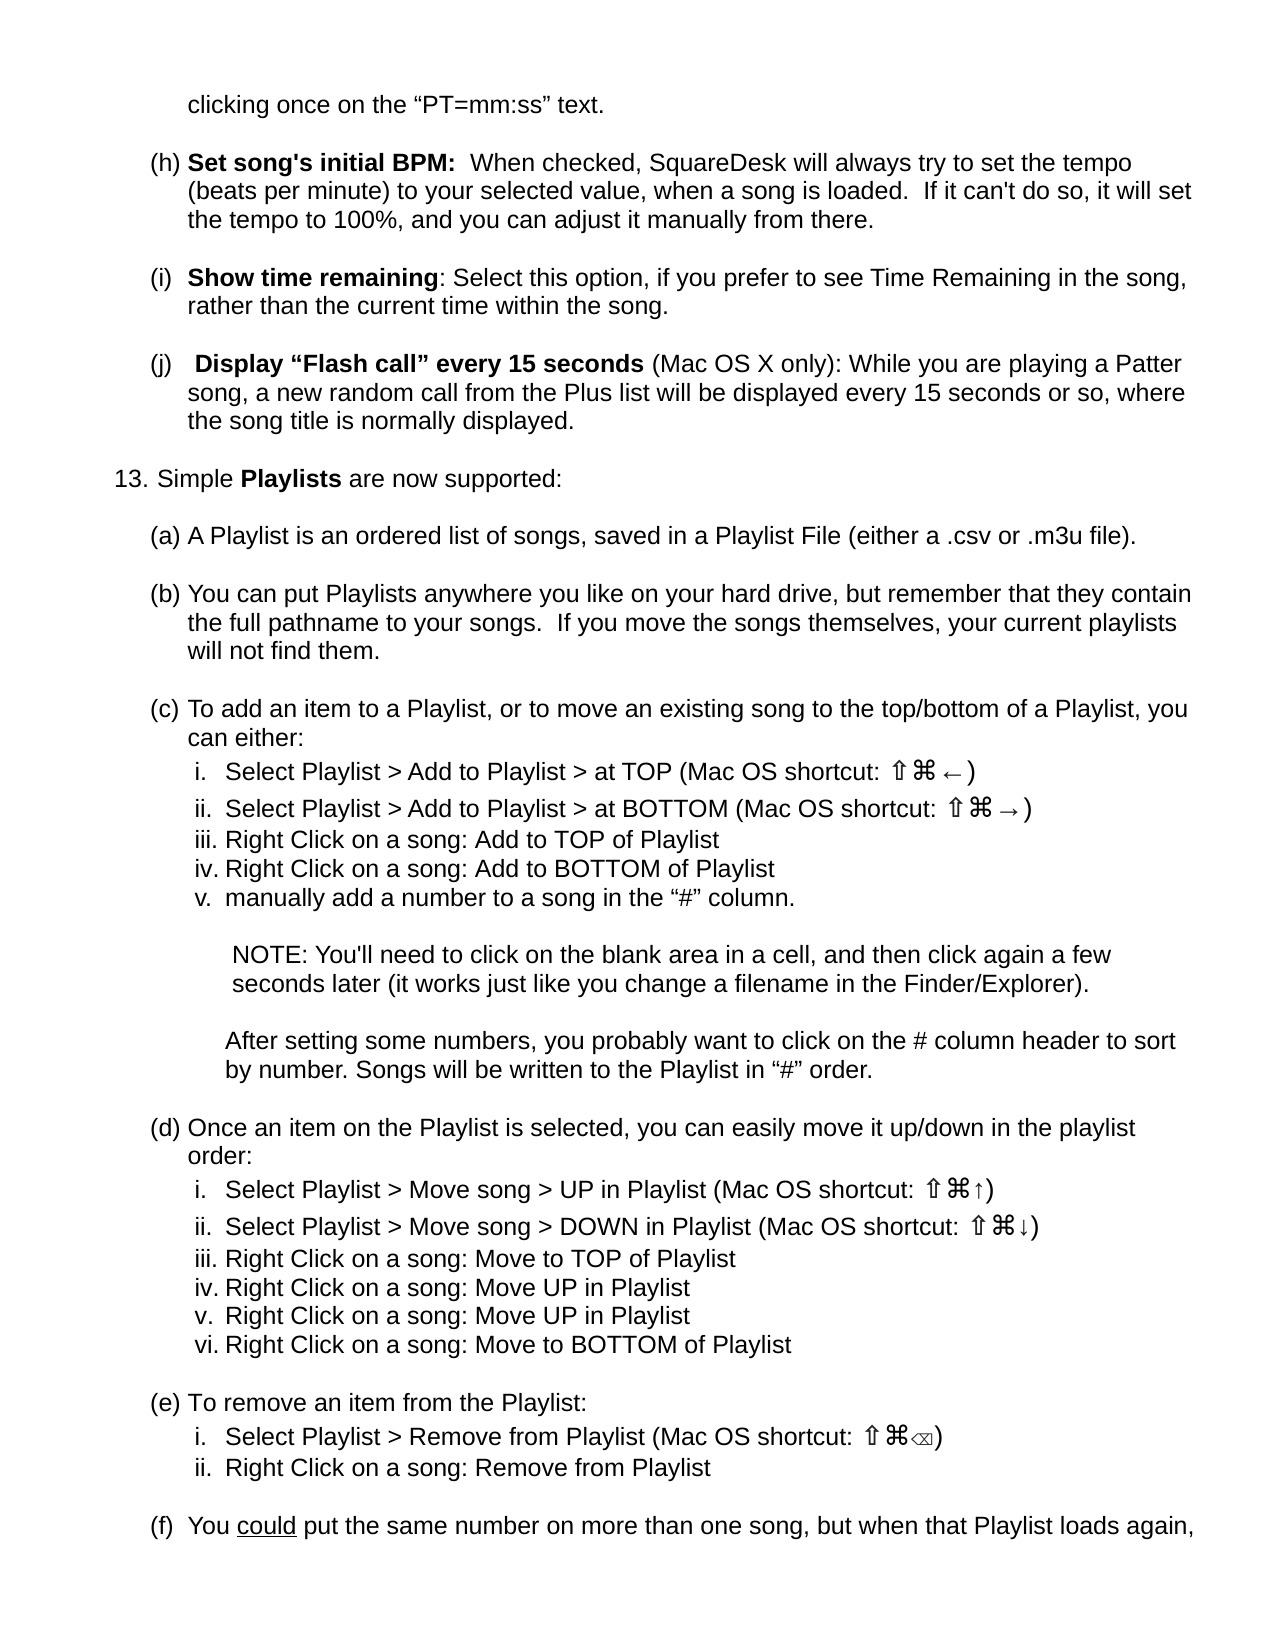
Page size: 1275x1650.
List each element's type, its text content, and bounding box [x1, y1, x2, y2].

list Select Playlist > Move song > UP in Playlist (Mac OS shortcut: ⇧⌘↑) [187, 1170, 1200, 1207]
list Set song's initial BPM: When checked, SquareDesk will always try to set the tempo (beats per minute) to your selected value, when a song is loaded. If it can't do so, it will set the tempo to 100%, and you can adjust it manually from there. [150, 147, 1200, 262]
list A Playlist is an ordered list of songs, saved in a Playlist File (either a .csv or .m3u file). [150, 521, 1200, 579]
list To add an item to a Playlist, or to move an existing song to the top/bottom of a Playlist, you can either: [150, 694, 1200, 751]
list Show time remaining: Select this option, if you prefer to see Time Remaining in the song, rather than the current time within the song. [150, 262, 1200, 349]
list Simple Playlists are now supported: [56, 464, 1200, 521]
list Select Playlist > Remove from Playlist (Mac OS shortcut: ⇧⌘⌫) [187, 1416, 1200, 1453]
list Right Click on a song: Move to TOP of Playlist [187, 1244, 1200, 1272]
list Right Click on a song: Add to TOP of Playlist [187, 825, 1200, 854]
list Right Click on a song: Move UP in Playlist [187, 1301, 1200, 1330]
list Once an item on the Playlist is selected, you can easily move it up/down in the playlist order: [150, 1112, 1200, 1170]
list Select Playlist > Move song > DOWN in Playlist (Mac OS shortcut: ⇧⌘↓) [187, 1207, 1200, 1244]
list You can put Playlists anywhere you like on your hard drive, but remember that they contain the full pathname to your songs. If you move the songs themselves, your current playlists will not find them. [150, 579, 1200, 694]
list manually add a number to a song in the “#” column. NOTE: You'll need to click on the blank area in a cell, and then click again a few seconds later (it works just like you change a filename in the Finder/Explorer). After setting some numbers, you probably want to click on the # column header to sort by number. Songs will be written to the Playlist in “#” order. [187, 882, 1200, 1112]
list Right Click on a song: Remove from Playlist [187, 1453, 1200, 1511]
list To remove an item from the Playlist: [150, 1387, 1200, 1416]
list Right Click on a song: Move to BOTTOM of Playlist [187, 1330, 1200, 1387]
list clicking once on the “PT=mm:ss” text. [150, 90, 1200, 147]
list Right Click on a song: Add to BOTTOM of Playlist [187, 854, 1200, 882]
list Select Playlist > Add to Playlist > at BOTTOM (Mac OS shortcut: ⇧⌘→) [187, 788, 1200, 825]
list Right Click on a song: Move UP in Playlist [187, 1272, 1200, 1301]
list You could put the same number on more than one song, but when that Playlist loads again, [150, 1511, 1200, 1539]
list Display “Flash call” every 15 seconds (Mac OS X only): While you are playing a Patter song, a new random call from the Plus list will be displayed every 15 seconds or so, where the song title is normally displayed. [150, 349, 1200, 435]
list Select Playlist > Add to Playlist > at TOP (Mac OS shortcut: ⇧⌘←) [187, 751, 1200, 788]
